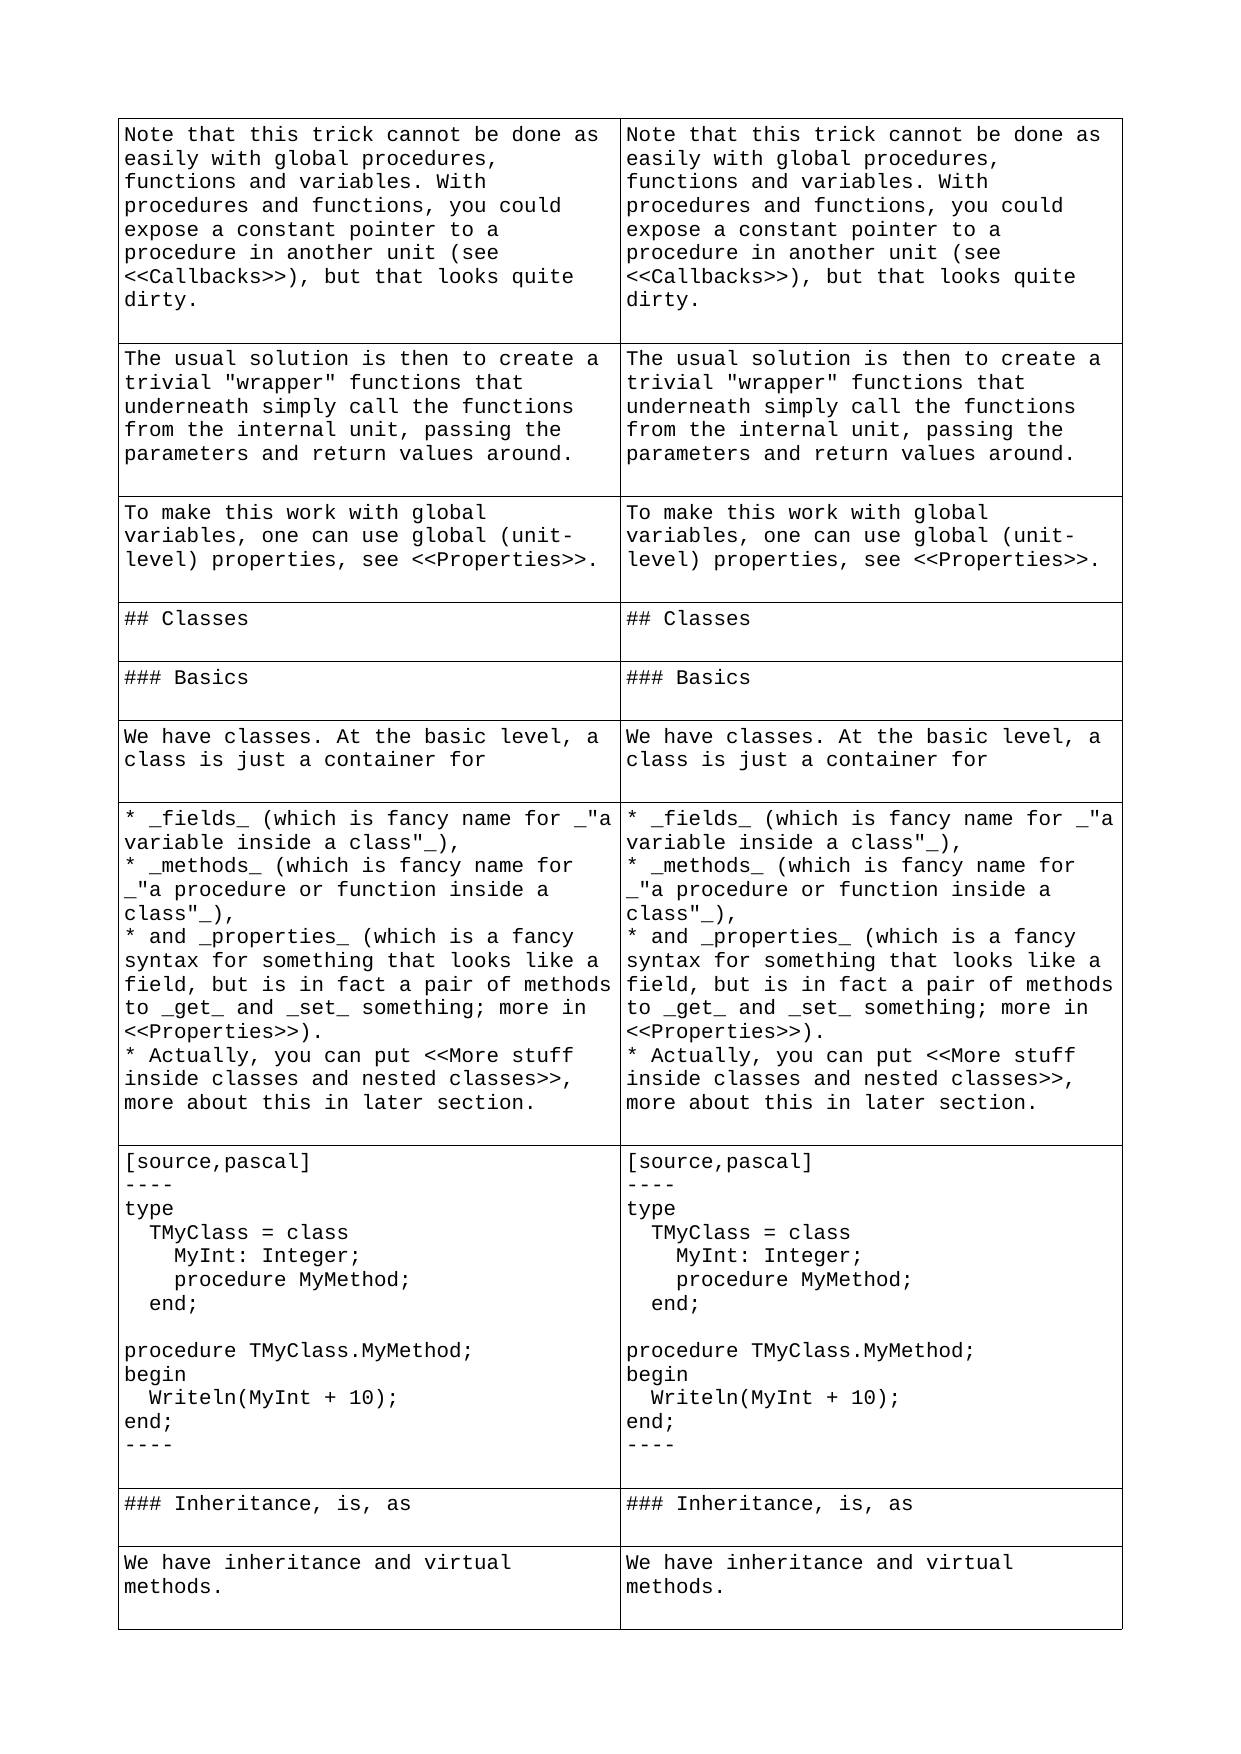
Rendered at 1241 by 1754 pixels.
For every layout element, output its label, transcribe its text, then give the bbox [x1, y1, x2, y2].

table_cell We have classes. At the basic level, a class is just a container for [621, 721, 1122, 802]
table_cell ## Classes [119, 603, 620, 661]
table_cell [source,pascal] ---- type TMyClass = class MyInt: Integer; procedure MyMethod; end; procedure TMyClass.MyMethod; begin Writeln(MyInt + 10); end; ---- [621, 1146, 1122, 1487]
table_cell The usual solution is then to create a trivial "wrapper" functions that underneath simply call the functions from the internal unit, passing the parameters and return values around. [621, 344, 1122, 496]
table_cell ### Basics [119, 662, 620, 720]
table_cell The usual solution is then to create a trivial "wrapper" functions that underneath simply call the functions from the internal unit, passing the parameters and return values around. [119, 344, 620, 496]
table_cell * _fields_ (which is fancy name for _"a variable inside a class"_), * _methods_ (which is fancy name for _"a procedure or function inside a class"_), * and _properties_ (which is a fancy syntax for something that looks like a field, but is in fact a pair of methods to _get_ and _set_ something; more in <<Properties>>). * Actually, you can put <<More stuff inside classes and nested classes>>, more about this in later section. [621, 803, 1122, 1145]
table_cell We have inheritance and virtual methods. [621, 1547, 1122, 1629]
table_cell [source,pascal] ---- type TMyClass = class MyInt: Integer; procedure MyMethod; end; procedure TMyClass.MyMethod; begin Writeln(MyInt + 10); end; ---- [119, 1146, 620, 1487]
table_cell Note that this trick cannot be done as easily with global procedures, functions and variables. With procedures and functions, you could expose a constant pointer to a procedure in another unit (see <<Callbacks>>), but that looks quite dirty. [621, 119, 1122, 342]
table_cell ### Basics [621, 662, 1122, 720]
table_cell We have inheritance and virtual methods. [119, 1547, 620, 1629]
table_cell ### Inheritance, is, as [621, 1489, 1122, 1546]
table_cell * _fields_ (which is fancy name for _"a variable inside a class"_), * _methods_ (which is fancy name for _"a procedure or function inside a class"_), * and _properties_ (which is a fancy syntax for something that looks like a field, but is in fact a pair of methods to _get_ and _set_ something; more in <<Properties>>). * Actually, you can put <<More stuff inside classes and nested classes>>, more about this in later section. [119, 803, 620, 1145]
table_cell Note that this trick cannot be done as easily with global procedures, functions and variables. With procedures and functions, you could expose a constant pointer to a procedure in another unit (see <<Callbacks>>), but that looks quite dirty. [119, 119, 620, 342]
table_cell To make this work with global variables, one can use global (unit-level) properties, see <<Properties>>. [119, 497, 620, 602]
table_cell We have classes. At the basic level, a class is just a container for [119, 721, 620, 802]
table_cell ### Inheritance, is, as [119, 1489, 620, 1546]
table_cell To make this work with global variables, one can use global (unit-level) properties, see <<Properties>>. [621, 497, 1122, 602]
table_cell ## Classes [621, 603, 1122, 661]
